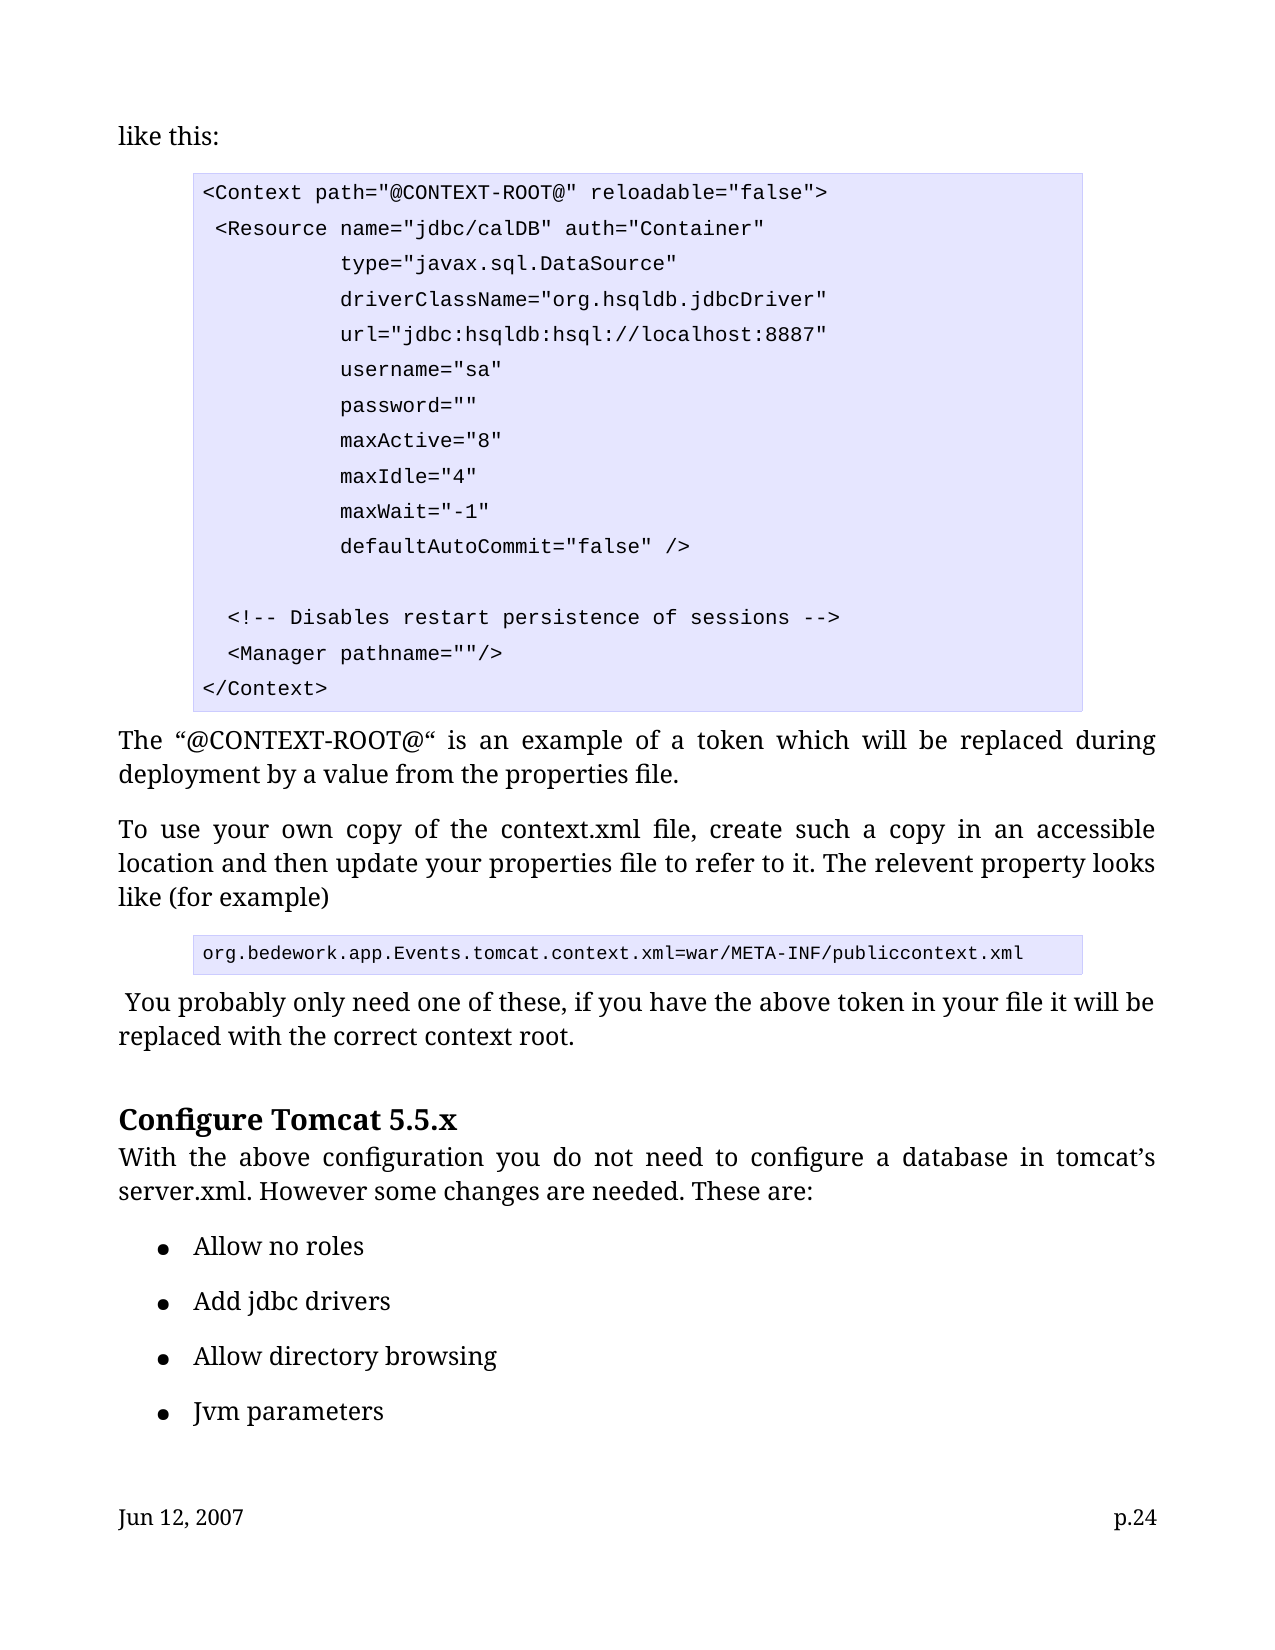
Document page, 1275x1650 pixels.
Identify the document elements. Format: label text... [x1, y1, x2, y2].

list Allow no roles [156, 1228, 1157, 1263]
text type="javax.sql.DataSource" [194, 244, 1082, 277]
text </Context> [194, 669, 1082, 711]
text defaultAutoCommit="false" /> [194, 527, 1082, 560]
text maxWait="-1" [194, 492, 1082, 525]
text To use your own copy of the context.xml file, create such a copy in an accessible location and then update your properties file to refer to it. The relevent property looks like (for example) [118, 812, 1157, 914]
text username="sa" [194, 350, 1082, 383]
text maxActive="8" [194, 421, 1082, 454]
text driverClassName="org.hsqldb.jdbcDriver" [194, 279, 1082, 312]
text like this: [118, 118, 1157, 152]
text The “@CONTEXT-ROOT@“ is an example of a token which will be replaced during deployment by a value from the properties file. [118, 723, 1157, 791]
text url="jdbc:hsqldb:hsql://localhost:8887" [194, 315, 1082, 348]
text <Manager pathname=""/> [194, 634, 1082, 666]
text <!-- Disables restart persistence of sessions --> [194, 598, 1082, 631]
text org.bedework.app.Events.tomcat.context.xml=war/META-INF/publiccontext.xml [194, 936, 1082, 974]
text You probably only need one of these, if you have the above token in your file it will be replaced with the correct context root. [118, 985, 1157, 1053]
list Jvm parameters [156, 1394, 1157, 1428]
text <Context path="@CONTEXT-ROOT@" reloadable="false"> [194, 174, 1082, 206]
text maxIdle="4" [194, 457, 1082, 489]
list Add jdbc drivers [156, 1284, 1157, 1318]
list Allow directory browsing [156, 1339, 1157, 1373]
text With the above configuration you do not need to configure a database in tomcat’s server.xml. However some changes are needed. These are: [118, 1139, 1157, 1207]
subtitle Configure Tomcat 5.5.x [118, 1100, 1157, 1139]
text password="" [194, 386, 1082, 418]
text <Resource name="jdbc/calDB" auth="Container" [194, 209, 1082, 241]
